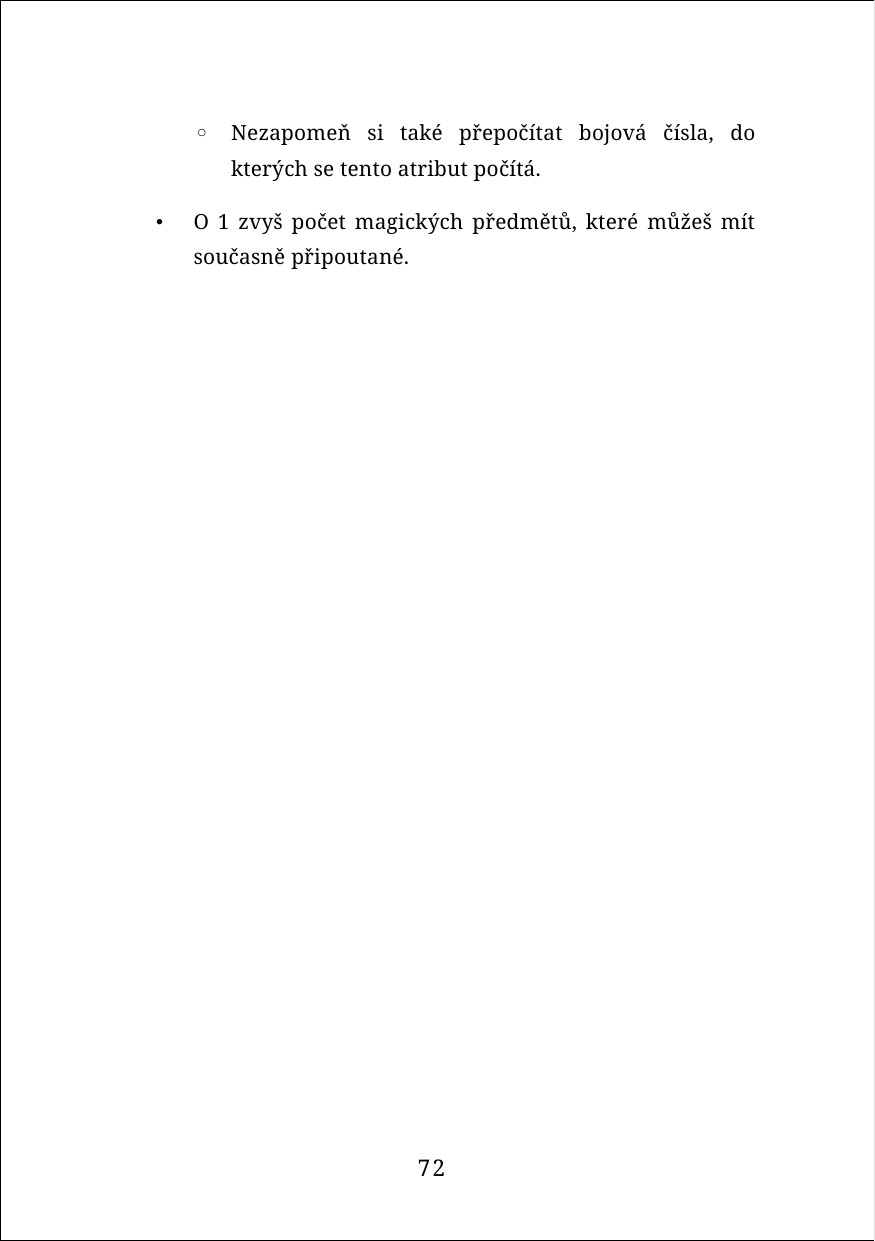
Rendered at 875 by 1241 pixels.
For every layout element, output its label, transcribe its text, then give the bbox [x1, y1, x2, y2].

list Nezapomeň si také přepočítat bojová čísla, do kterých se tento atribut počítá. [193, 118, 756, 182]
list O 1 zvyš počet magických předmětů, které můžeš mít současně připoutané. [156, 207, 756, 271]
